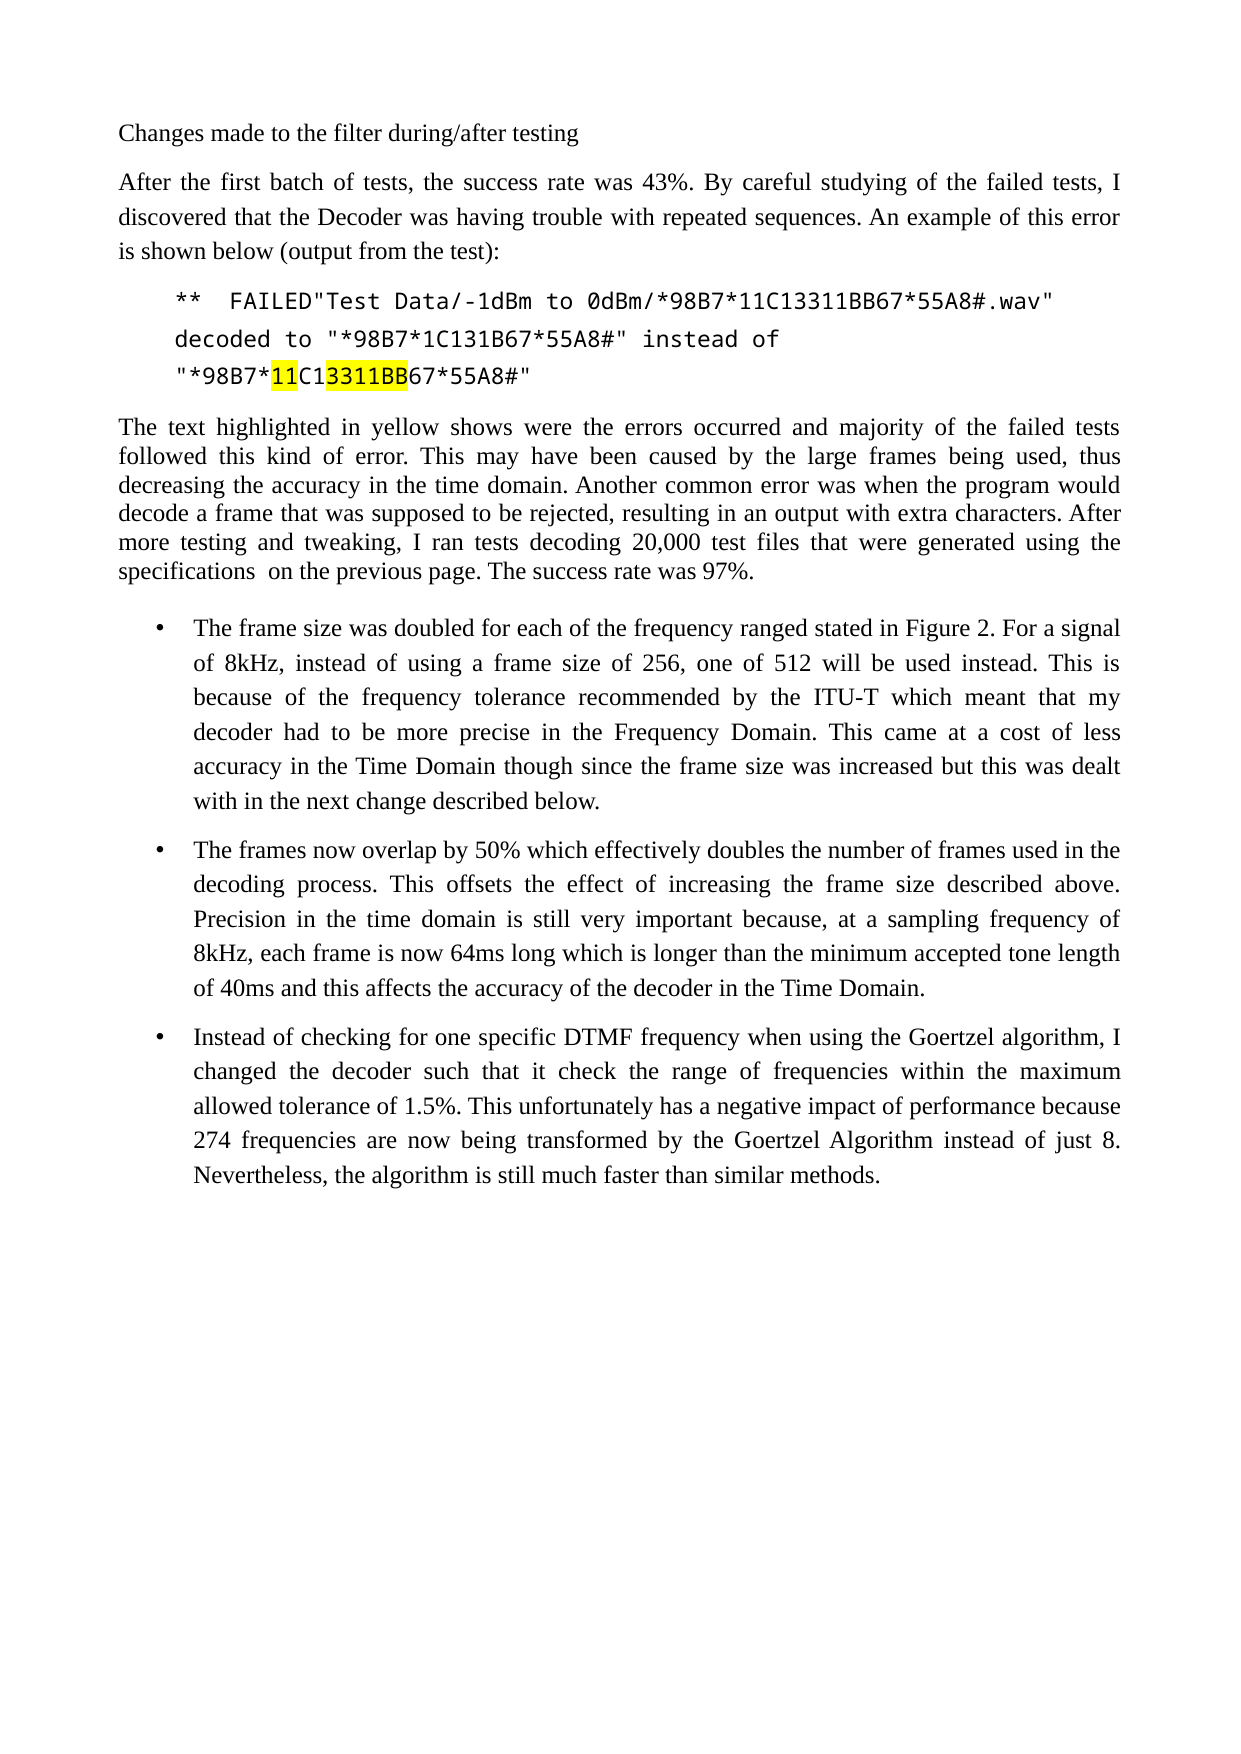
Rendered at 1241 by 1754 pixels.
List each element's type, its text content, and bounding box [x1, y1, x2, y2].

text ** FAILED"Test Data/-1dBm to 0dBm/*98B7*11C13311BB67*55A8#.wav" decoded to "*98B7*1C131B67*55A8#" instead of "*98B7*11C13311BB67*55A8#" [174, 285, 1122, 391]
text After the first batch of tests, the success rate was 43%. By careful studying of the failed tests, I discovered that the Decoder was having trouble with repeated sequences. An example of this error is shown below (output from the test): [118, 167, 1122, 265]
list The frame size was doubled for each of the frequency ranged stated in Figure 2. For a signal of 8kHz, instead of using a frame size of 256, one of 512 will be used instead. This is because of the frequency tolerance recommended by the ITU-T which meant that my decoder had to be more precise in the Frequency Domain. This came at a cost of less accuracy in the Time Domain though since the frame size was increased but this was dealt with in the next change described below. [156, 613, 1122, 815]
list Instead of checking for one specific DTMF frequency when using the Goertzel algorithm, I changed the decoder such that it check the range of frequencies within the maximum allowed tolerance of 1.5%. This unfortunately has a negative impact of performance because 274 frequencies are now being transformed by the Goertzel Algorithm instead of just 8. Nevertheless, the algorithm is still much faster than similar methods. [156, 1022, 1122, 1189]
list The frames now overlap by 50% which effectively doubles the number of frames used in the decoding process. This offsets the effect of increasing the frame size described above. Precision in the time domain is still very important because, at a sampling frequency of 8kHz, each frame is now 64ms long which is longer than the minimum accepted tone length of 40ms and this affects the accuracy of the decoder in the Time Domain. [156, 835, 1122, 1002]
text Changes made to the filter during/after testing [118, 118, 1122, 147]
text The text highlighted in yellow shows were the errors occurred and majority of the failed tests followed this kind of error. This may have been caused by the large frames being used, thus decreasing the accuracy in the time domain. Another common error was when the program would decode a frame that was supposed to be rejected, resulting in an output with extra characters. After more testing and tweaking, I ran tests decoding 20,000 test files that were generated using the specifications on the previous page. The success rate was 97%. [118, 412, 1122, 585]
